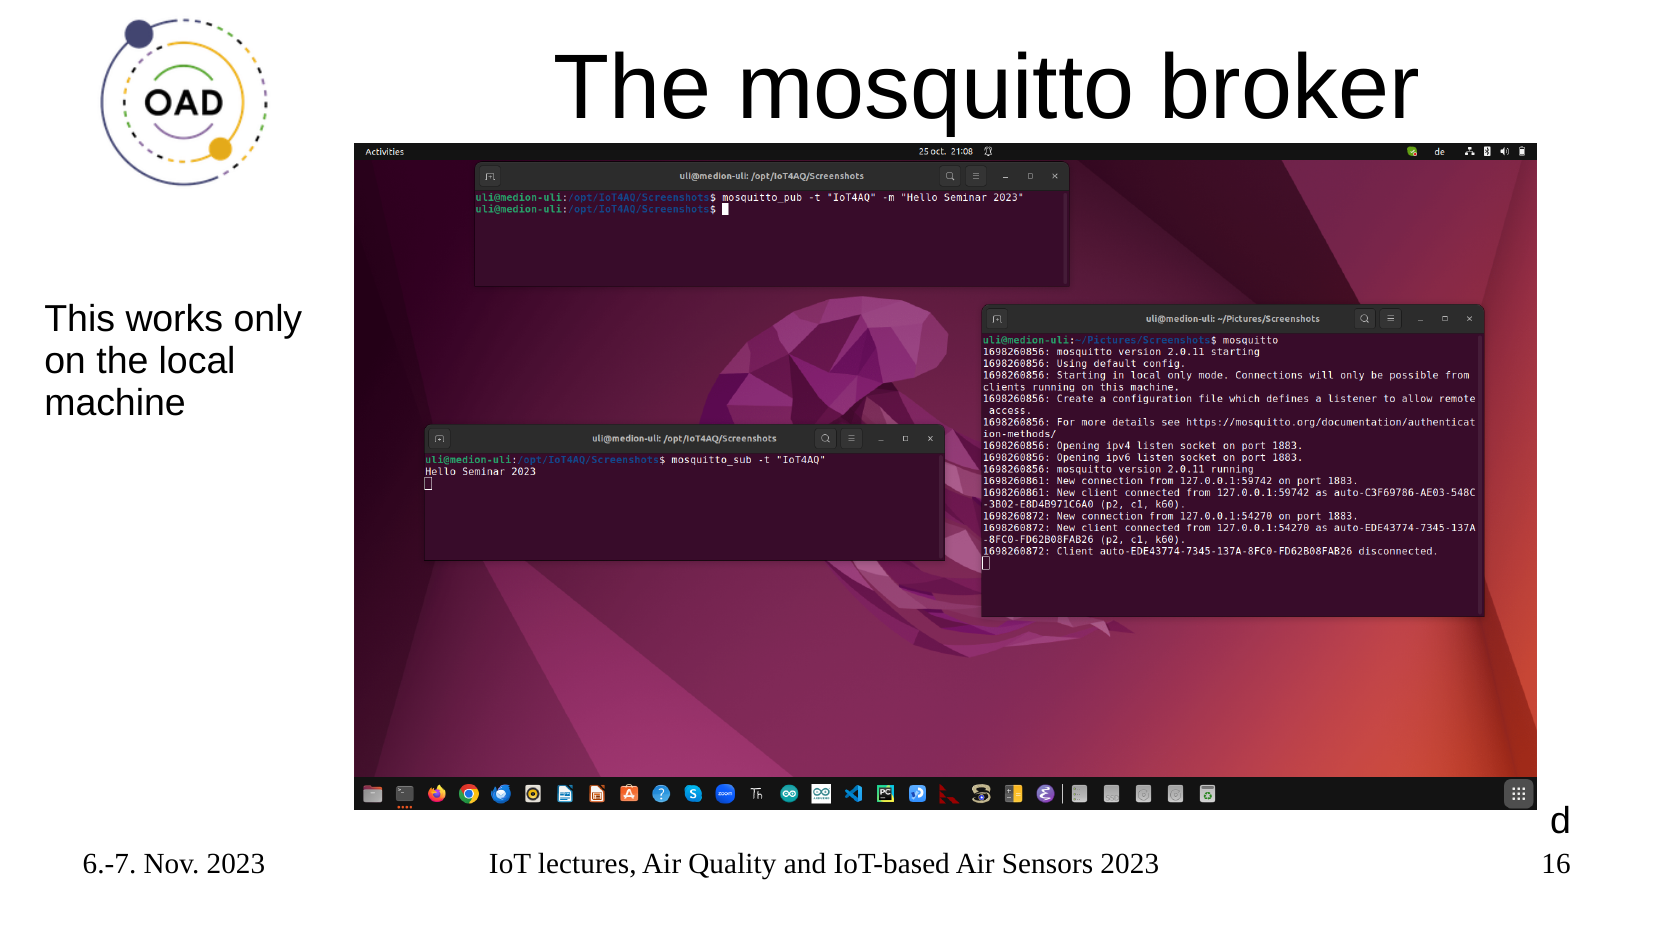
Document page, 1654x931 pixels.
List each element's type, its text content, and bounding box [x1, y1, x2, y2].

text_box This works only on the local machine [29, 290, 318, 432]
title The mosquitto broker [403, 9, 1571, 165]
picture [354, 143, 1537, 810]
text_box d [1535, 791, 1586, 849]
picture [59, 4, 303, 207]
